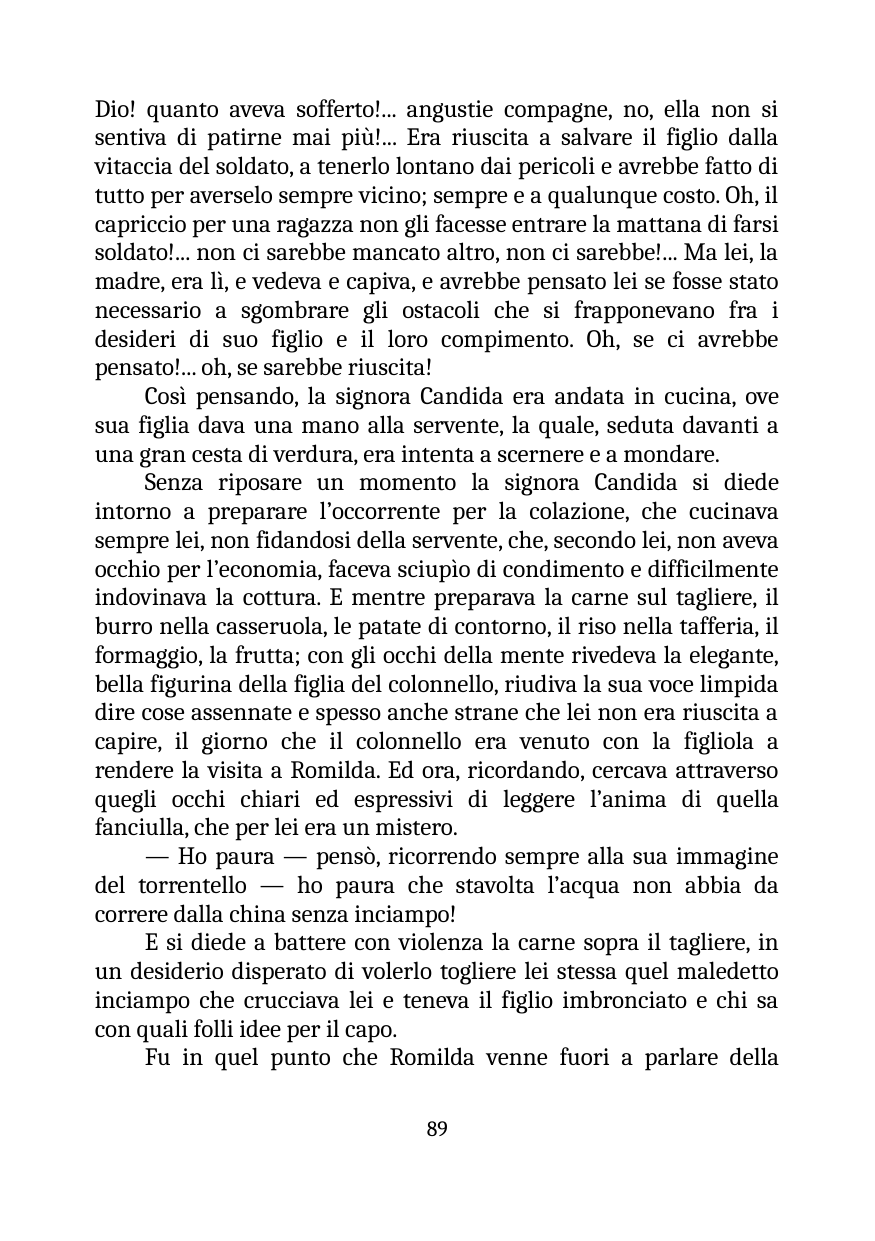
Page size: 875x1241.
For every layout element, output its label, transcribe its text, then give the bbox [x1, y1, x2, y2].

text Dio! quanto aveva sofferto!... angustie compagne, no, ella non si sentiva di patirne mai più!... Era riuscita a salvare il figlio dalla vitaccia del soldato, a tenerlo lontano dai pericoli e avrebbe fatto di tutto per averselo sempre vicino; sempre e a qualunque costo. Oh, il capriccio per una ragazza non gli facesse entrare la mattana di farsi soldato!... non ci sarebbe mancato altro, non ci sarebbe!... Ma lei, la madre, era lì, e vedeva e capiva, e avrebbe pensato lei se fosse stato necessario a sgombrare gli ostacoli che si frapponevano fra i desideri di suo figlio e il loro compimento. Oh, se ci avrebbe pensato!... oh, se sarebbe riuscita! [94, 94, 779, 382]
text E si diede a battere con violenza la carne sopra il tagliere, in un desiderio disperato di volerlo togliere lei stessa quel maledetto inciampo che crucciava lei e teneva il figlio imbronciato e chi sa con quali folli idee per il capo. [94, 928, 779, 1043]
text — Ho paura — pensò, ricorrendo sempre alla sua immagine del torrentello — ho paura che stavolta l’acqua non abbia da correre dalla china senza inciampo! [94, 842, 779, 928]
text Senza riposare un momento la signora Candida si diede intorno a preparare l’occorrente per la colazione, che cucinava sempre lei, non fidandosi della servente, che, secondo lei, non aveva occhio per l’economia, faceva sciupìo di condimento e difficilmente indovinava la cottura. E mentre preparava la carne sul tagliere, il burro nella casseruola, le patate di contorno, il riso nella tafferia, il formaggio, la frutta; con gli occhi della mente rivedeva la elegante, bella figurina della figlia del colonnello, riudiva la sua voce limpida dire cose assennate e spesso anche strane che lei non era riuscita a capire, il giorno che il colonnello era venuto con la figliola a rendere la visita a Romilda. Ed ora, ricordando, cercava attraverso quegli occhi chiari ed espressivi di leggere l’anima di quella fanciulla, che per lei era un mistero. [94, 468, 779, 842]
text Fu in quel punto che Romilda venne fuori a parlare della [94, 1043, 779, 1072]
text Così pensando, la signora Candida era andata in cucina, ove sua figlia dava una mano alla servente, la quale, seduta davanti a una gran cesta di verdura, era intenta a scernere e a mondare. [94, 382, 779, 468]
